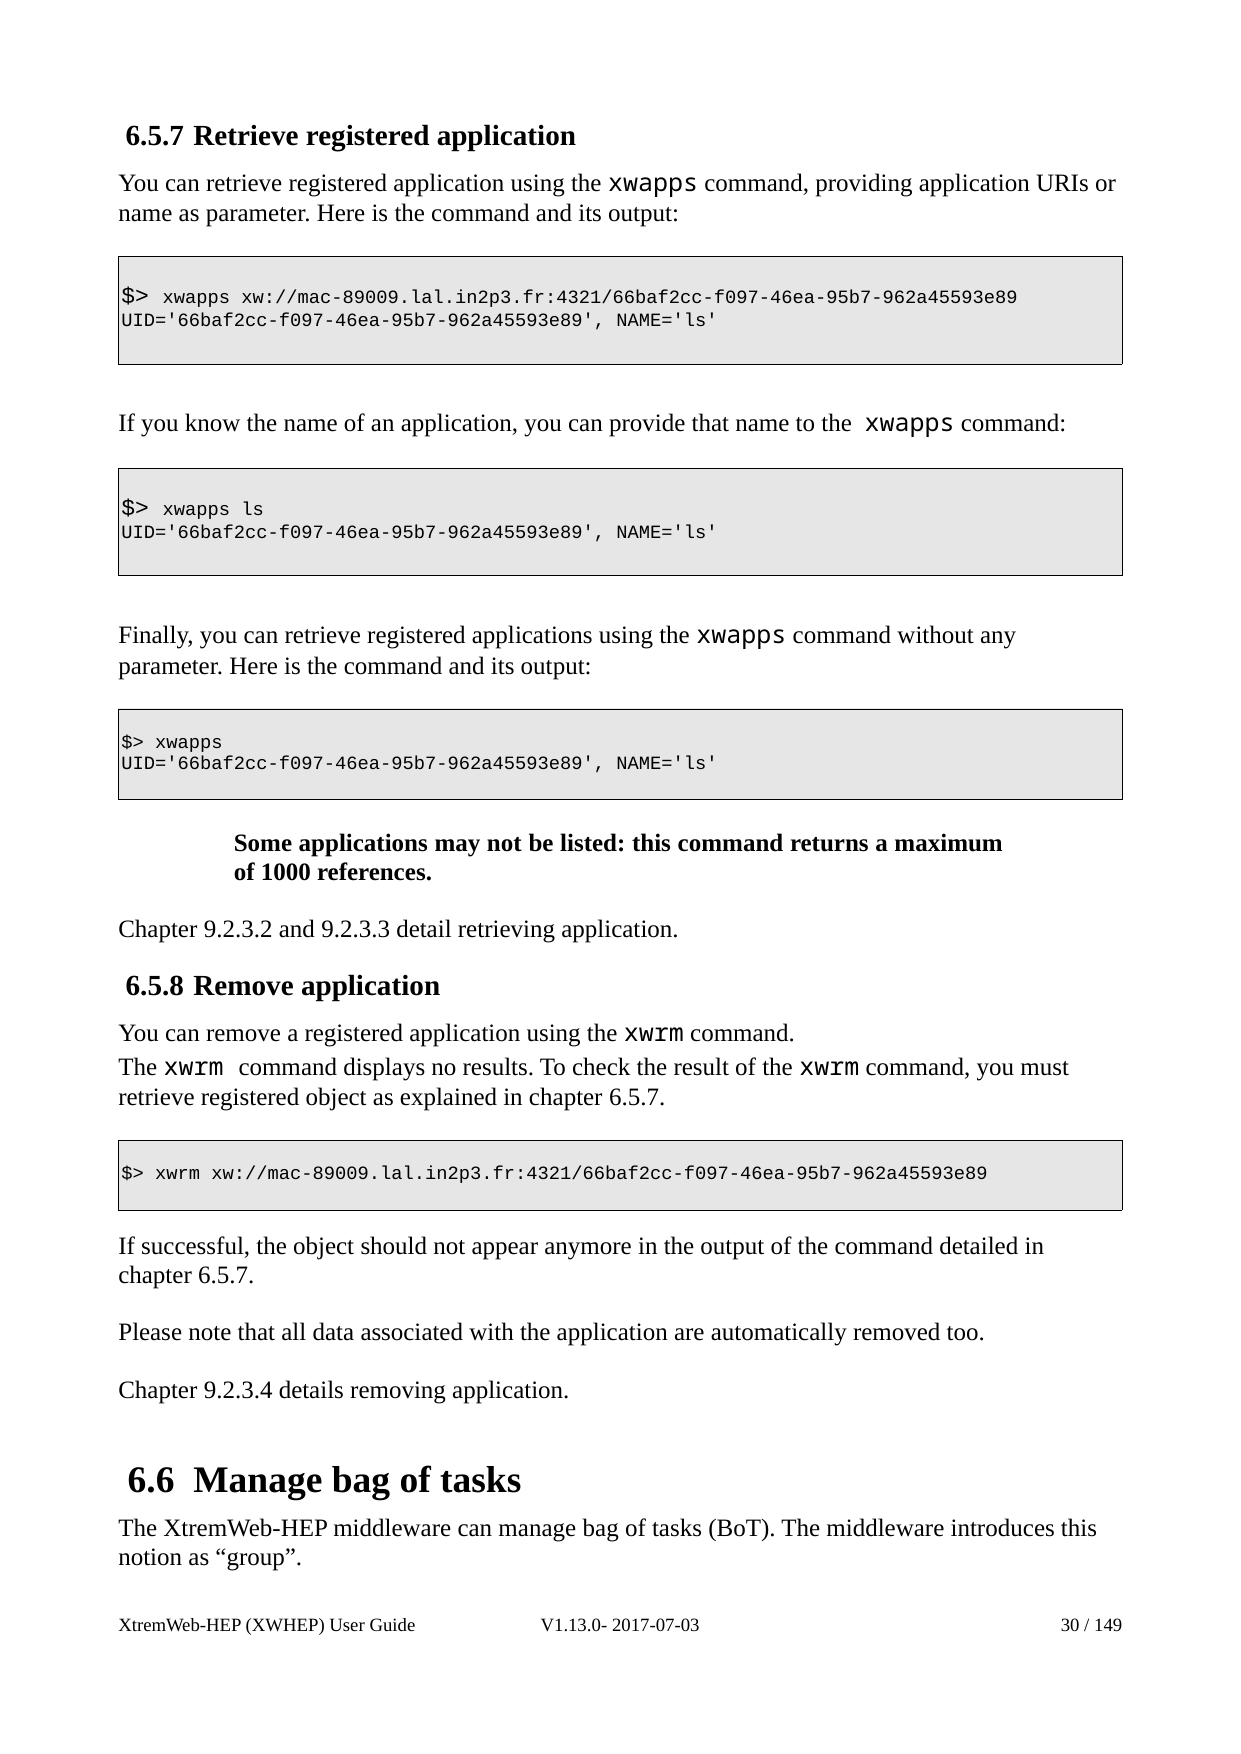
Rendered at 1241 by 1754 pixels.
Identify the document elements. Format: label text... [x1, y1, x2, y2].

subtitle Remove application [118, 968, 1122, 1002]
text UID='66baf2cc-f097-46ea-95b7-962a45593e89', NAME='ls' [119, 751, 1122, 772]
text $> xwapps xw://mac-89009.lal.in2p3.fr:4321/66baf2cc-f097-46ea-95b7-962a45593e89 [119, 282, 1122, 308]
text Some applications may not be listed: this command returns a maximum of 1000 references. [233, 828, 1004, 886]
text You can remove a registered application using the xwrm command. [118, 1014, 1122, 1048]
text The XtremWeb-HEP middleware can manage bag of tasks (BoT). The middleware introduces this notion as “group”. [118, 1513, 1122, 1571]
text Please note that all data associated with the application are automatically removed too. [118, 1317, 1122, 1346]
text If successful, the object should not appear anymore in the output of the command detailed in chapter 6.5.7. [118, 1231, 1122, 1289]
text $> xwrm xw://mac-89009.lal.in2p3.fr:4321/66baf2cc-f097-46ea-95b7-962a45593e89 [119, 1161, 1122, 1182]
text Finally, you can retrieve registered applications using the xwapps command without any parameter. Here is the command and its output: [118, 617, 1122, 680]
text You can retrieve registered application using the xwapps command, providing application URIs or name as parameter. Here is the command and its output: [118, 164, 1122, 227]
text UID='66baf2cc-f097-46ea-95b7-962a45593e89', NAME='ls' [119, 308, 1122, 329]
subtitle Manage bag of tasks [118, 1457, 1122, 1501]
text $> xwapps ls [119, 494, 1122, 519]
text The xwrm command displays no results. To check the result of the xwrm command, you must retrieve registered object as explained in chapter 6.5.7. [118, 1048, 1122, 1111]
text If you know the name of an application, you can provide that name to the xwapps command: [118, 405, 1122, 439]
text Chapter 9.2.3.4 details removing application. [118, 1375, 1122, 1404]
text Chapter 9.2.3.2 and 9.2.3.3 detail retrieving application. [118, 914, 1122, 943]
text $> xwapps [119, 730, 1122, 751]
text UID='66baf2cc-f097-46ea-95b7-962a45593e89', NAME='ls' [119, 519, 1122, 541]
subtitle Retrieve registered application [118, 118, 1122, 152]
